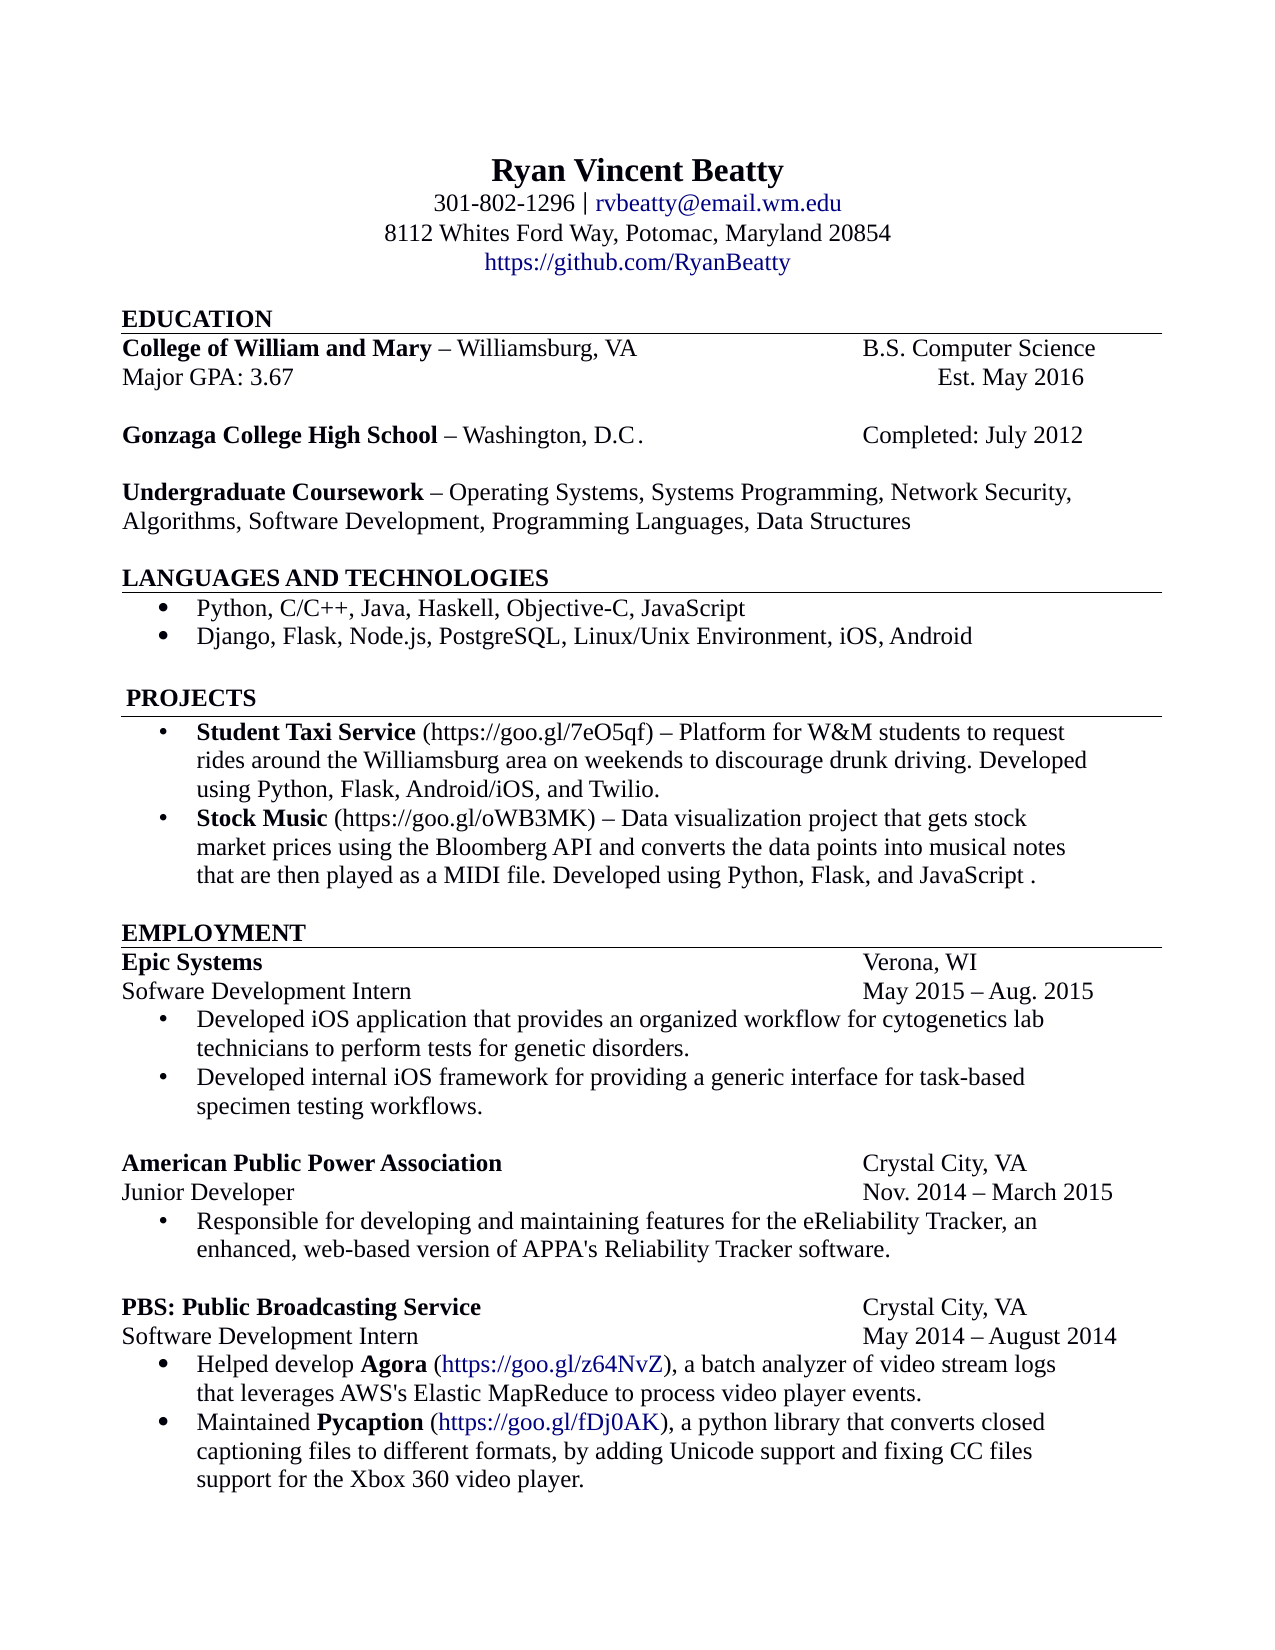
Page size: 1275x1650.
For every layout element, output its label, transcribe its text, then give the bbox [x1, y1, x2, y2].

text 8112 Whites Ford Way, Potomac, Maryland 20854 [187, 218, 1087, 247]
text Gonzaga College High School – Washington, D.C . Completed: July 2012 [122, 420, 1162, 448]
list Stock Music (https://goo.gl/oWB3MK) – Data visualization project that gets stock market prices using the Bloomberg API and converts the data points into musical notes that are then played as a MIDI file. Developed using Python, Flask, and JavaScript . [159, 803, 1087, 889]
text Ryan Vincent Beatty [187, 150, 1087, 188]
text Junior Developer Nov. 2014 – March 2015 [121, 1177, 1162, 1206]
text EMPLOYMENT [121, 918, 1162, 947]
text Undergraduate Coursework – Operating Systems, Systems Programming, Network Security, Algorithms, Software Development, Programming Languages, Data Structures [122, 477, 1162, 535]
list Responsible for developing and maintaining features for the eReliability Tracker, an enhanced, web-based version of APPA's Reliability Tracker software. [159, 1206, 1087, 1263]
list Django, Flask, Node.js, PostgreSQL, Linux/Unix Environment, iOS, Android [159, 621, 1087, 650]
text PROJECTS [121, 679, 1162, 716]
text https://github.com/RyanBeatty [187, 247, 1087, 275]
list Python, C/C++, Java, Haskell, Objective-C, JavaScript [159, 593, 1087, 621]
text LANGUAGES AND TECHNOLOGIES [122, 563, 1162, 592]
text Software Development Intern May 2014 – August 2014 [121, 1321, 1162, 1349]
text Epic Systems Verona, WI [121, 948, 1162, 976]
text Major GPA: 3.67 Est. May 2016 [122, 362, 1162, 391]
text EDUCATION [121, 304, 1162, 333]
list Developed iOS application that provides an organized workflow for cytogenetics lab technicians to perform tests for genetic disorders. [159, 1004, 1087, 1062]
list Maintained Pycaption (https://goo.gl/fDj0AK), a python library that converts closed captioning files to different formats, by adding Unicode support and fixing CC files support for the Xbox 360 video player. [159, 1407, 1087, 1493]
text American Public Power Association Crystal City, VA [121, 1148, 1162, 1177]
text College of William and Mary – Williamsburg, VA B.S. Computer Science [122, 334, 1162, 362]
list Helped develop Agora (https://goo.gl/z64NvZ), a batch analyzer of video stream logs that leverages AWS's Elastic MapReduce to process video player events. [159, 1349, 1087, 1407]
list Developed internal iOS framework for providing a generic interface for task-based specimen testing workflows. [159, 1062, 1087, 1119]
text 301-802-1296 | rvbeatty@email.wm.edu [187, 188, 1087, 218]
text Sofware Development Intern May 2015 – Aug. 2015 [121, 976, 1162, 1004]
list Student Taxi Service (https://goo.gl/7eO5qf) – Platform for W&M students to request rides around the Williamsburg area on weekends to discourage drunk driving. Developed using Python, Flask, Android/iOS, and Twilio. [159, 717, 1087, 803]
text PBS: Public Broadcasting Service Crystal City, VA [121, 1292, 1162, 1321]
